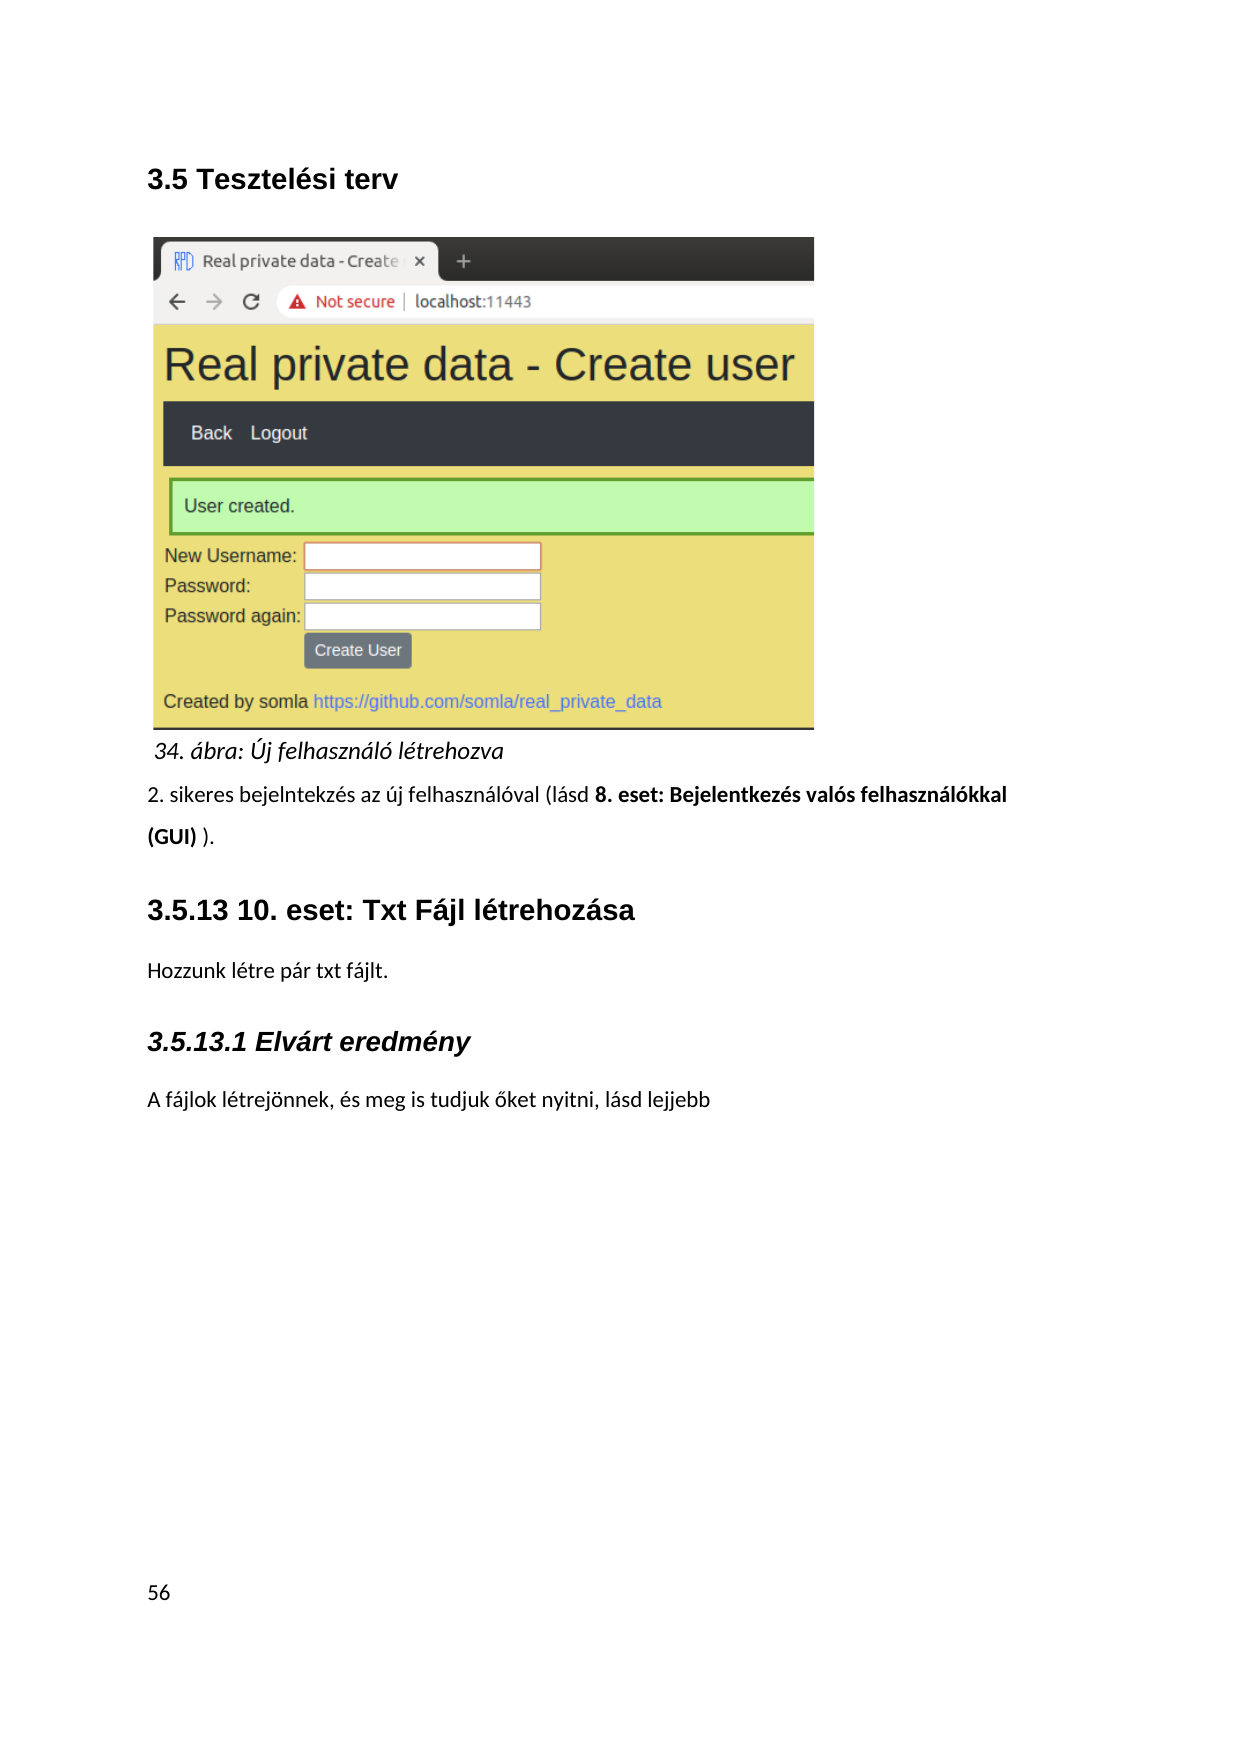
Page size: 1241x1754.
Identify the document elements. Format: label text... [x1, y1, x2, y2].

subtitle 10. eset: Txt Fájl létrehozása [147, 893, 1033, 927]
text Hozzunk létre pár txt fájlt. [147, 956, 1033, 984]
picture [153, 237, 815, 730]
subtitle Elvárt eredmény [147, 1025, 1033, 1057]
text 34. ábra: Új felhasználó létrehozva [153, 730, 814, 766]
text A fájlok létrejönnek, és meg is tudjuk őket nyitni, lásd lejjebb [147, 1086, 1033, 1113]
text 2. sikeres bejelntekzés az új felhasználóval (lásd 8. eset: Bejelentkezés valós felhasználókkal (GUI) ). [147, 225, 1033, 850]
